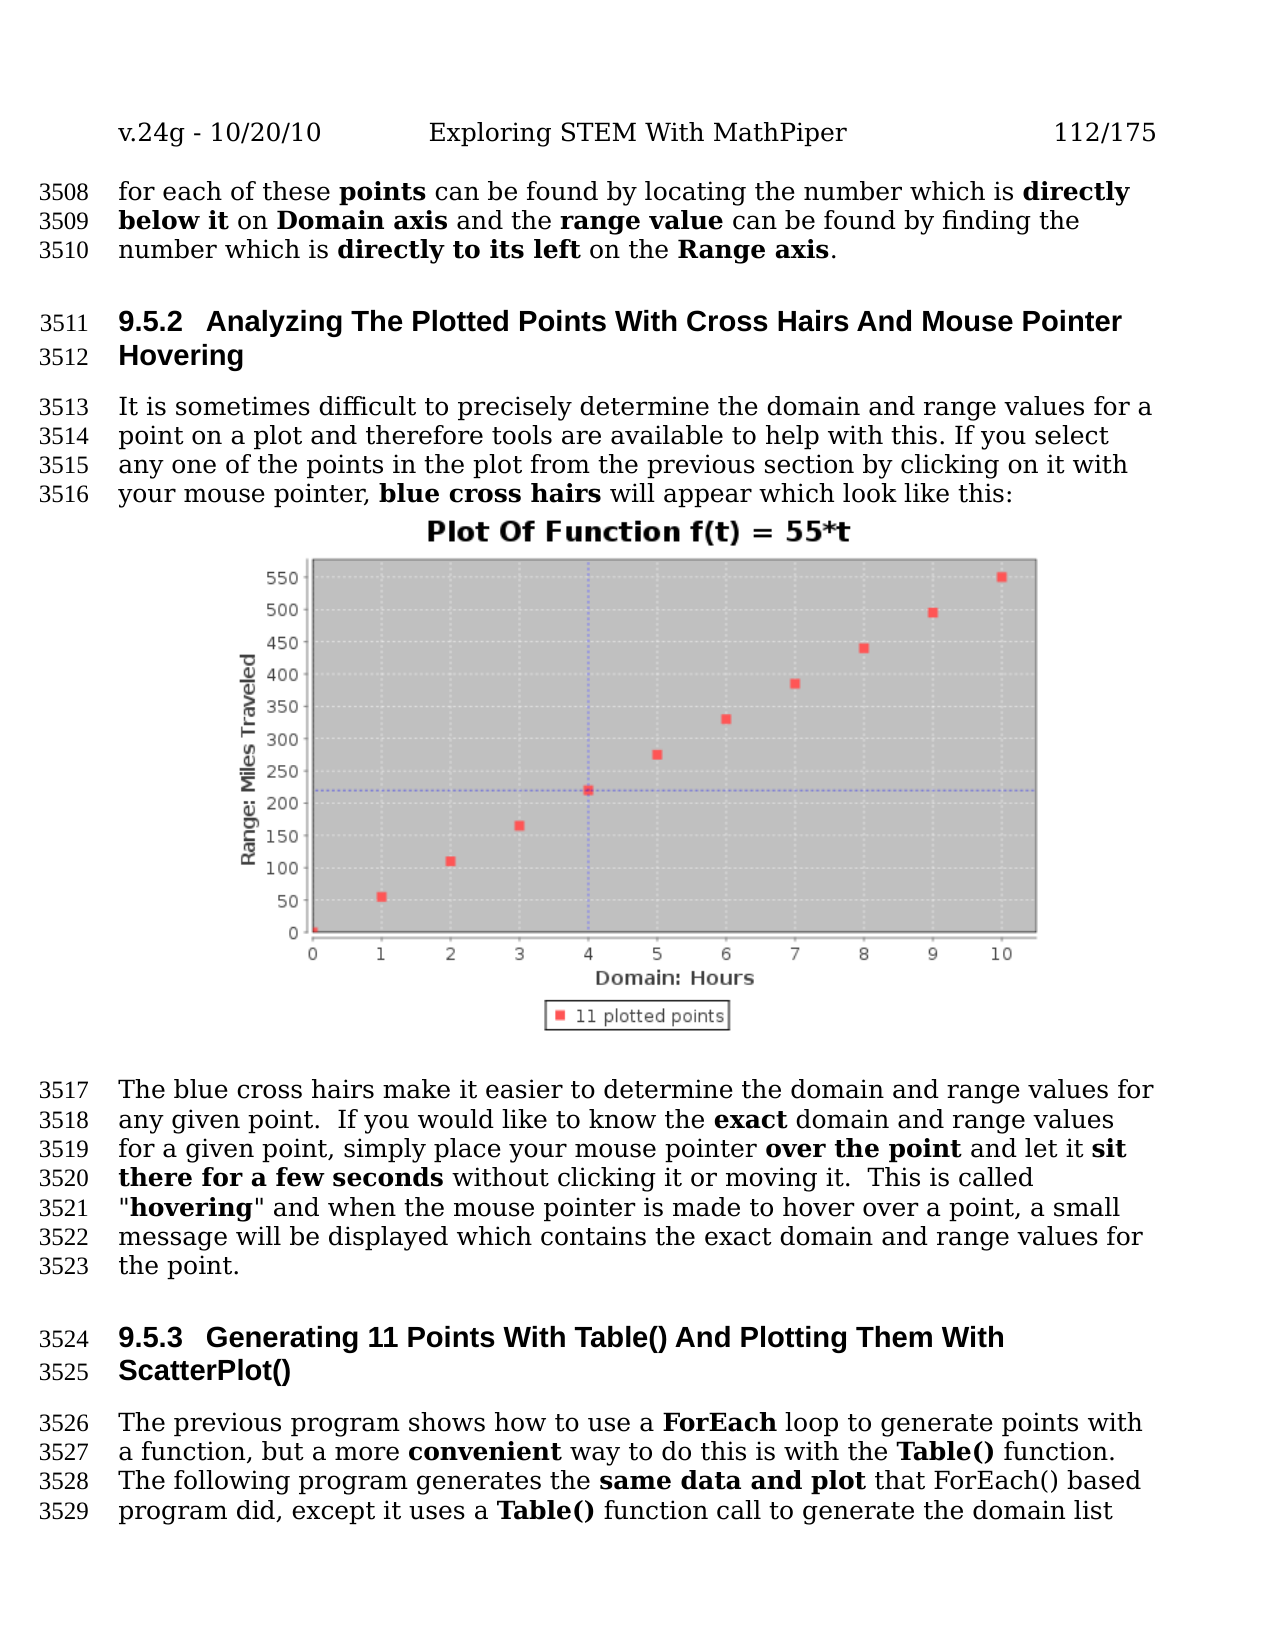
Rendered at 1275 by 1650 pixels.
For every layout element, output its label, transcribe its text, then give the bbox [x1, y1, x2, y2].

subtitle Generating 11 Points With Table() And Plotting Them With ScatterPlot() [118, 1319, 1157, 1387]
text for each of these points can be found by locating the number which is directly below it on Domain axis and the range value can be found by finding the number which is directly to its left on the Range axis. [118, 177, 1157, 265]
text The previous program shows how to use a ForEach loop to generate points with a function, but a more convenient way to do this is with the Table() function. The following program generates the same data and plot that ForEach() based program did, except it uses a Table() function call to generate the domain list [118, 1408, 1157, 1525]
picture [222, 515, 1053, 1032]
subtitle Analyzing The Plotted Points With Cross Hairs And Mouse Pointer Hovering [118, 304, 1157, 371]
text The blue cross hairs make it easier to determine the domain and range values for any given point. If you would like to know the exact domain and range values for a given point, simply place your mouse pointer over the point and let it sit there for a few seconds without clicking it or moving it. This is called "hovering" and when the mouse pointer is made to hover over a point, a small message will be displayed which contains the exact domain and range values for the point. [118, 1076, 1157, 1281]
text It is sometimes difficult to precisely determine the domain and range values for a point on a plot and therefore tools are available to help with this. If you select any one of the points in the plot from the previous section by clicking on it with your mouse pointer, blue cross hairs will appear which look like this: [118, 392, 1157, 509]
